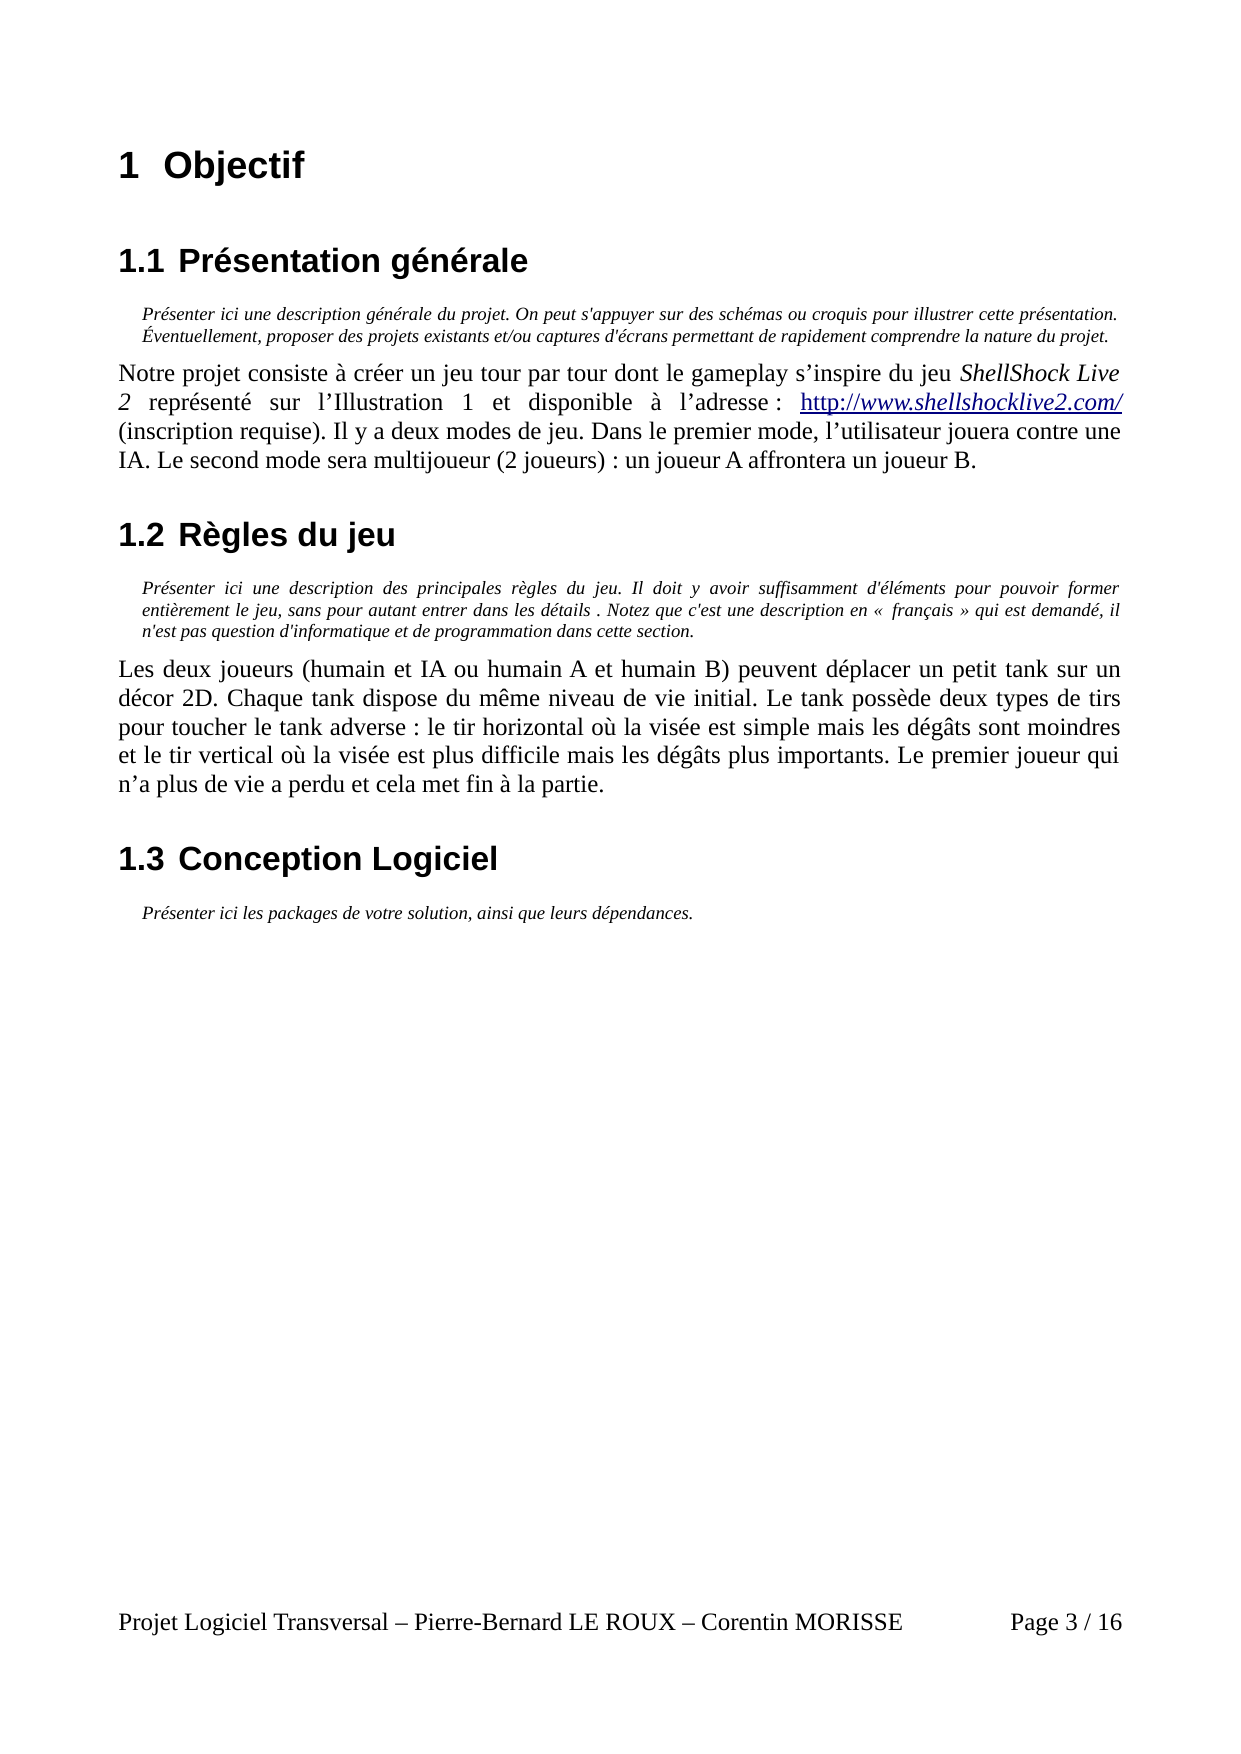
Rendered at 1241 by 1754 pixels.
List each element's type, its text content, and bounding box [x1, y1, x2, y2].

subtitle Conception Logiciel [118, 839, 1122, 878]
subtitle Objectif [118, 143, 1122, 187]
subtitle Règles du jeu [118, 515, 1122, 553]
text Présenter ici les packages de votre solution, ainsi que leurs dépendances. [142, 902, 1122, 923]
text Notre projet consiste à créer un jeu tour par tour dont le gameplay s’inspire du jeu ShellShock Live 2 représenté sur l’Illustration 1 et disponible à l’adresse : http://www.shellshocklive2.com/ (inscription requise). Il y a deux modes de jeu. Dans le premier mode, l’utilisateur jouera contre une IA. Le second mode sera multijoueur (2 joueurs) : un joueur A affrontera un joueur B. [118, 358, 1122, 473]
text Présenter ici une description générale du projet. On peut s'appuyer sur des schémas ou croquis pour illustrer cette présentation. Éventuellement, proposer des projets existants et/ou captures d'écrans permettant de rapidement comprendre la nature du projet. [142, 303, 1122, 346]
subtitle Présentation générale [118, 241, 1122, 279]
text Présenter ici une description des principales règles du jeu. Il doit y avoir suffisamment d'éléments pour pouvoir former entièrement le jeu, sans pour autant entrer dans les détails . Notez que c'est une description en « français » qui est demandé, il n'est pas question d'informatique et de programmation dans cette section. [142, 577, 1122, 642]
text Les deux joueurs (humain et IA ou humain A et humain B) peuvent déplacer un petit tank sur un décor 2D. Chaque tank dispose du même niveau de vie initial. Le tank possède deux types de tirs pour toucher le tank adverse : le tir horizontal où la visée est simple mais les dégâts sont moindres et le tir vertical où la visée est plus difficile mais les dégâts plus importants. Le premier joueur qui n’a plus de vie a perdu et cela met fin à la partie. [118, 654, 1122, 798]
